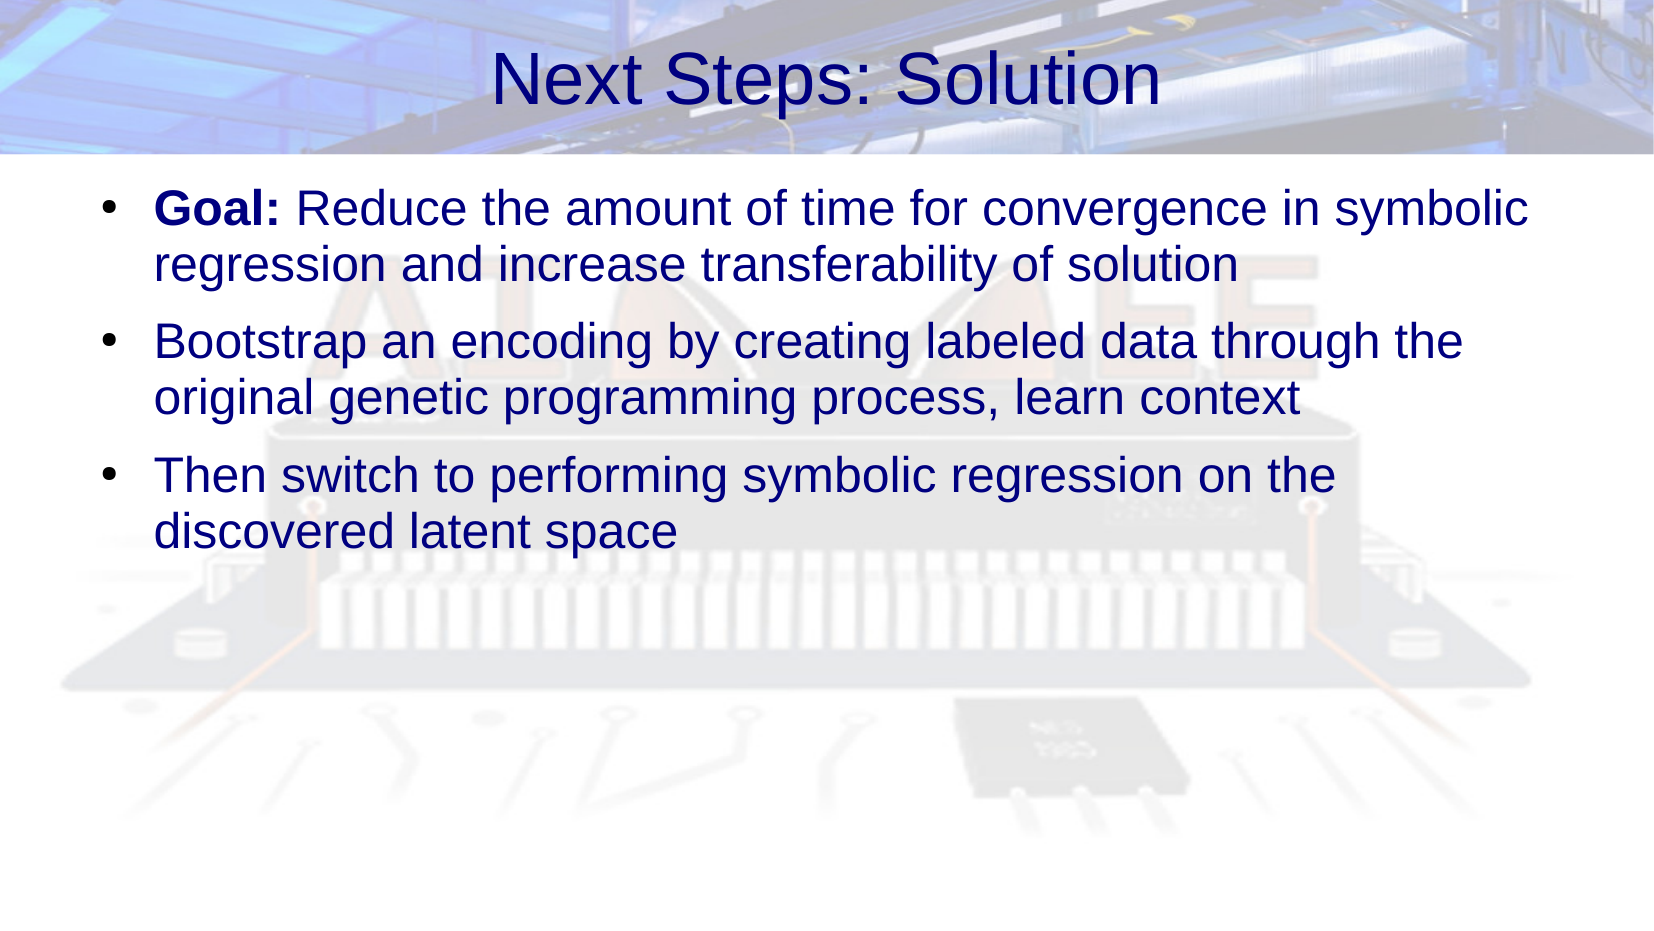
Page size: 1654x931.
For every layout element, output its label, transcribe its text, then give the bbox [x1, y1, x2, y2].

list Goal: Reduce the amount of time for convergence in symbolic regression and increase transferability of solution Bootstrap an encoding by creating labeled data through the original genetic programming process, learn context Then switch to performing symbolic regression on the discovered latent space [82, 180, 1538, 811]
picture [0, 0, 1654, 931]
title Next Steps: Solution [82, 37, 1571, 121]
